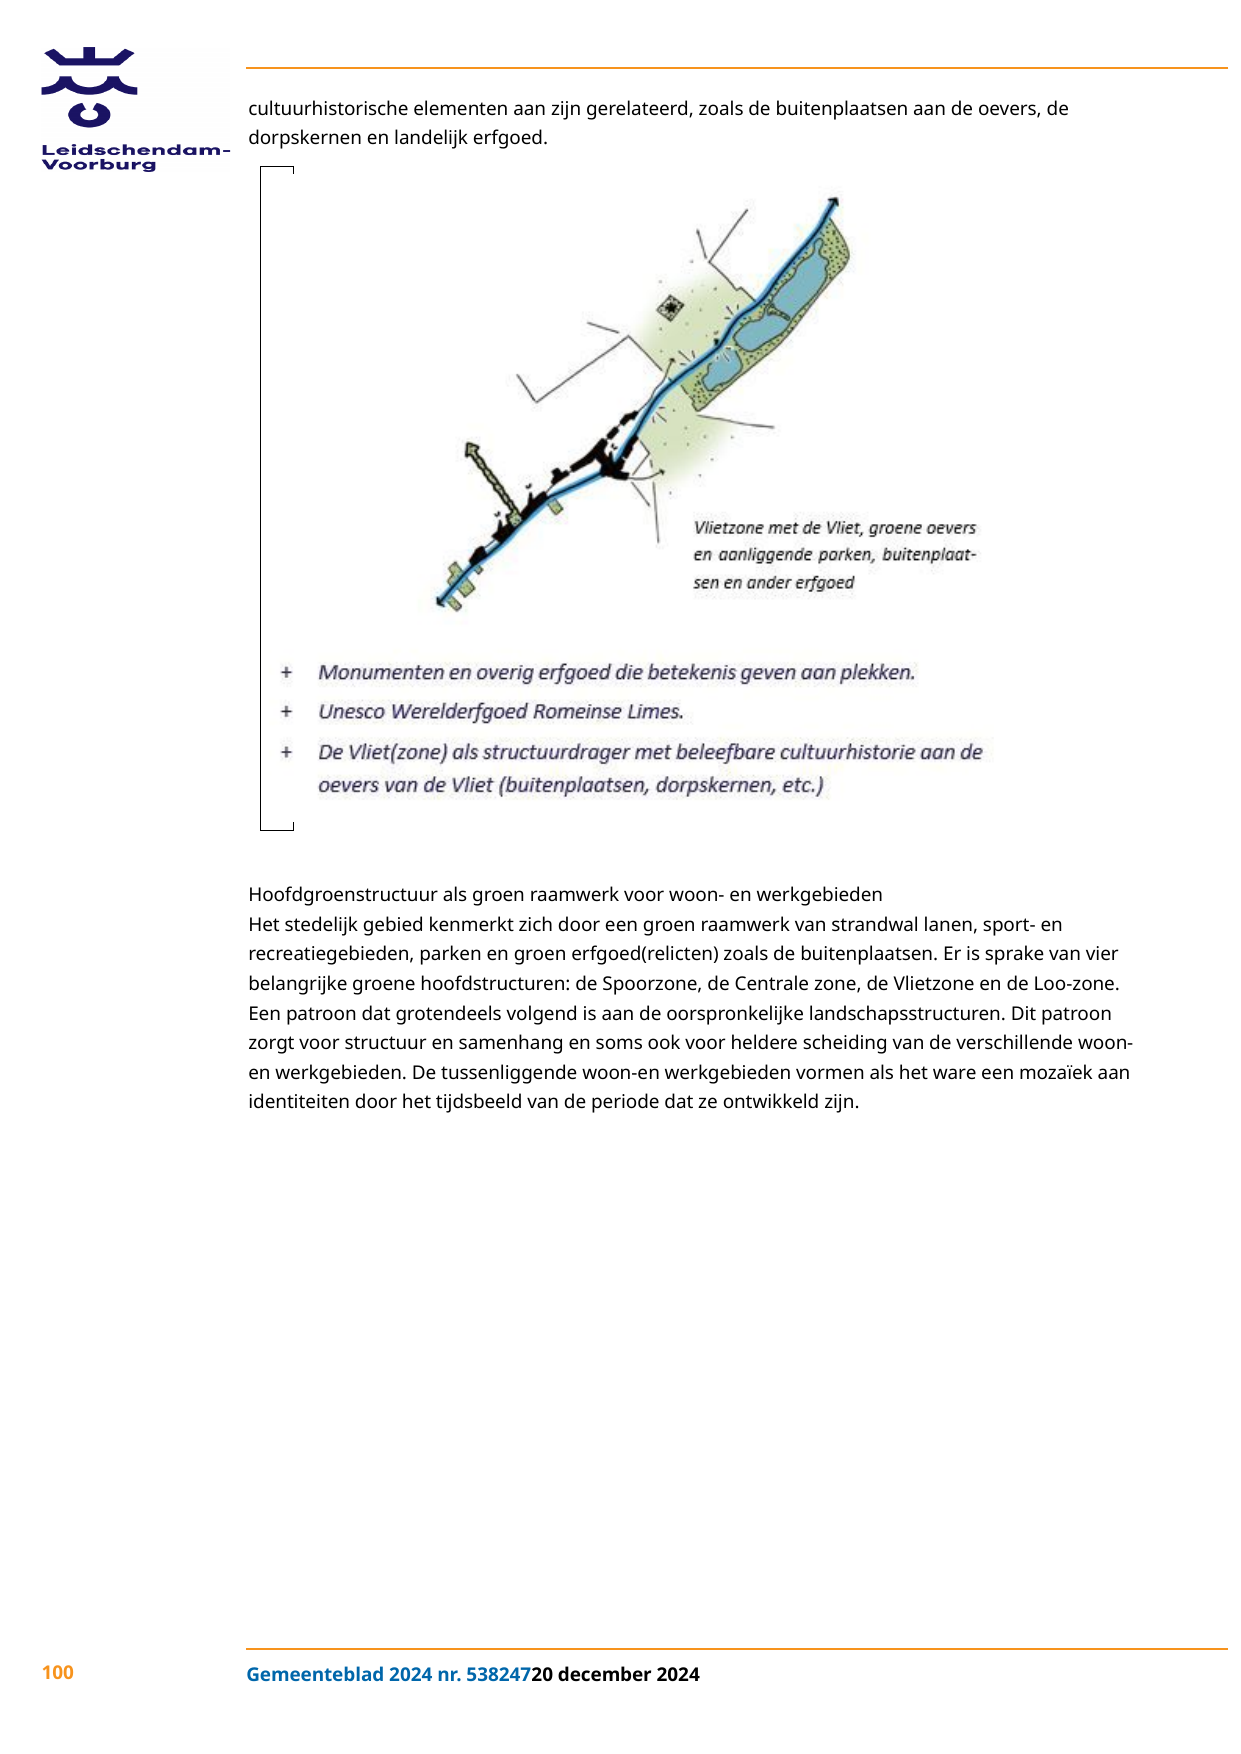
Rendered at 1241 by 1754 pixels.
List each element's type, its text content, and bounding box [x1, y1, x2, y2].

text cultuurhistorische elementen aan zijn gerelateerd, zoals de buitenplaatsen aan de oevers, de dorpskernen en landelijk erfgoed. [248, 95, 1152, 150]
text Hoofdgroenstructuur als groen raamwerk voor woon- en werkgebieden [248, 881, 1152, 907]
text Het stedelijk gebied kenmerkt zich door een groen raamwerk van strandwal lanen, sport- en recreatiegebieden, parken en groen erfgoed(relicten) zoals de buitenplaatsen. Er is sprake van vier belangrijke groene hoofdstructuren: de Spoorzone, de Centrale zone, de Vlietzone en de Loo-zone. Een patroon dat grotendeels volgend is aan de oorspronkelijke landschapsstructuren. Dit patroon zorgt voor structuur en samenhang en soms ook voor heldere scheiding van de verschillende woon- en werkgebieden. De tussenliggende woon-en werkgebieden vormen als het ware een mozaïek aan identiteiten door het tijdsbeeld van de periode dat ze ontwikkeld zijn. [248, 911, 1152, 1114]
picture [268, 174, 1008, 822]
picture [41, 47, 231, 172]
